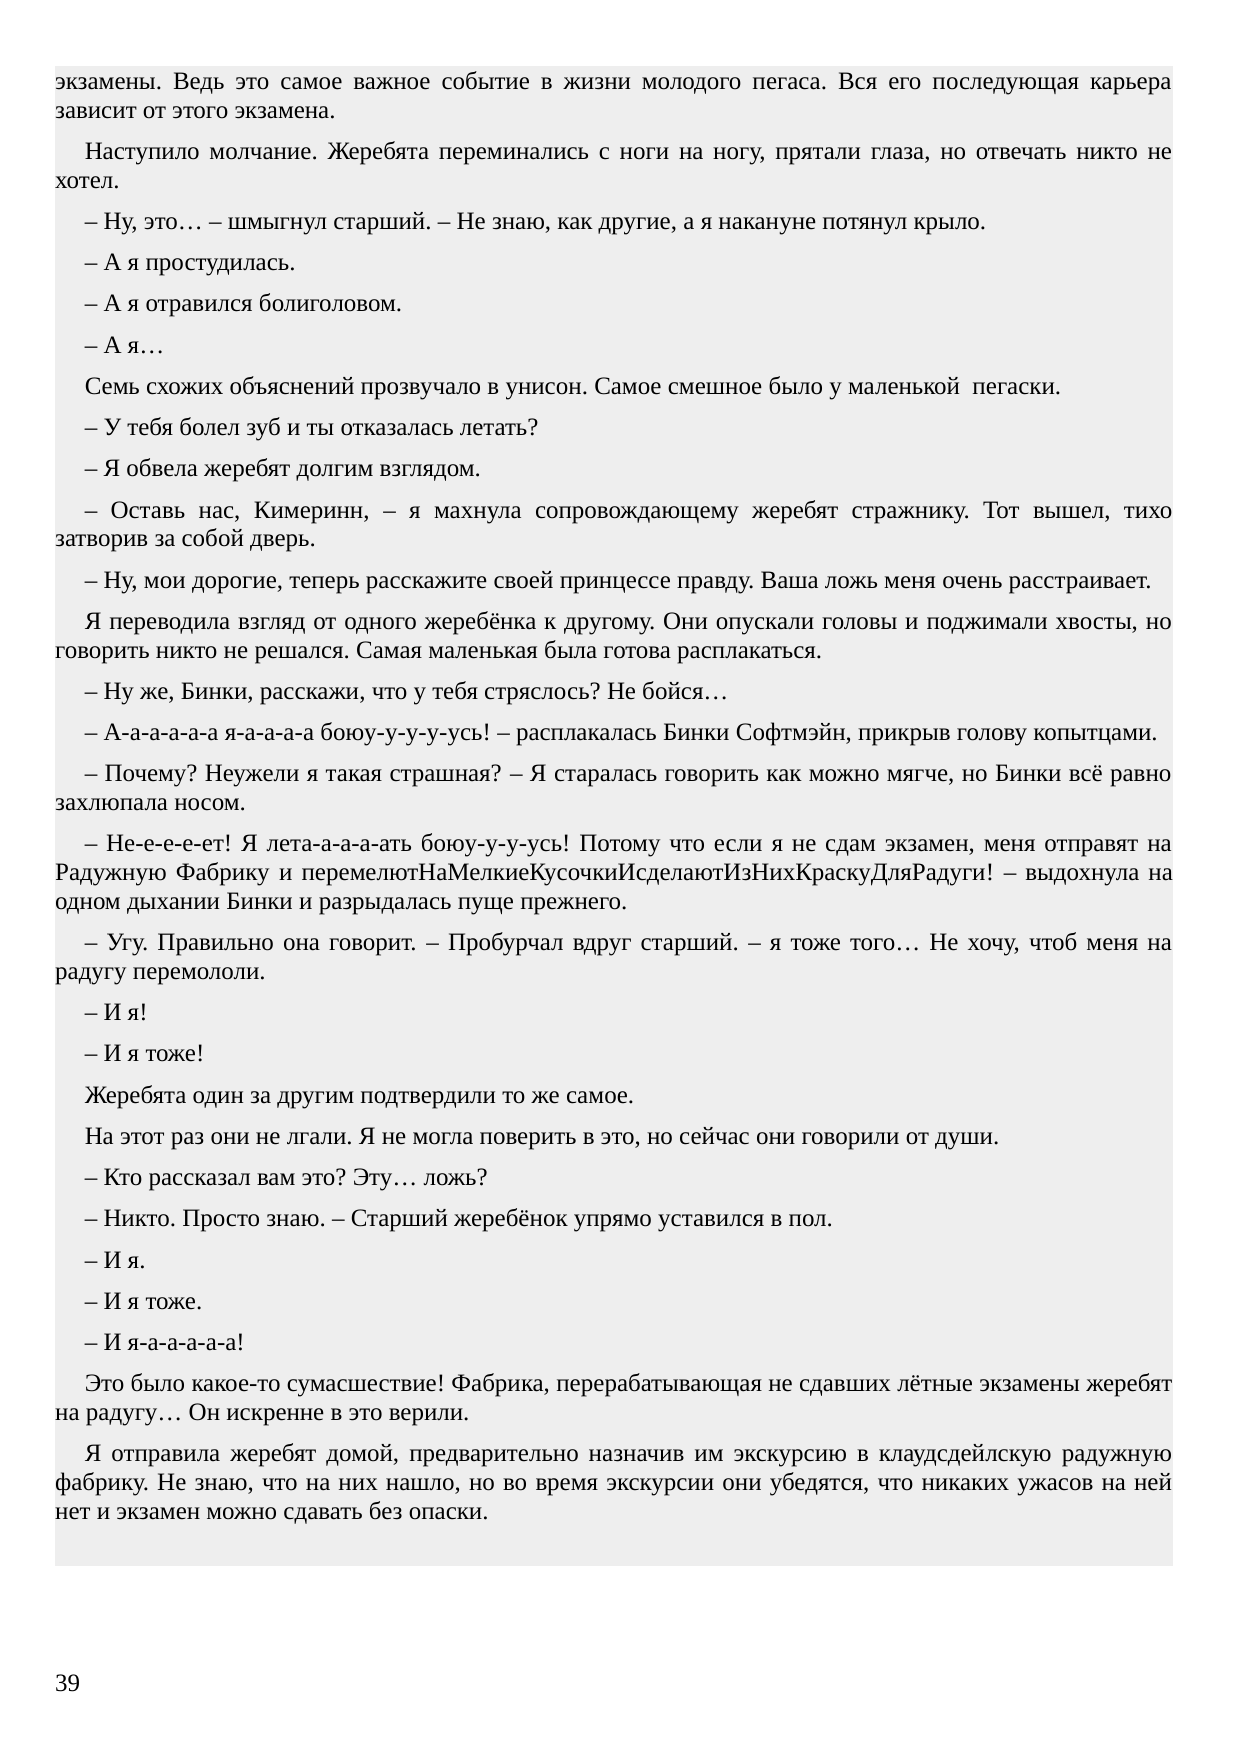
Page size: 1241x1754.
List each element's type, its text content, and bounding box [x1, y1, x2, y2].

text – А я отравился болиголовом. [55, 288, 1173, 317]
text экзамены. Ведь это самое важное событие в жизни молодого пегаса. Вся его последующая карьера зависит от этого экзамена. [55, 66, 1173, 123]
text – И я тоже! [55, 1038, 1173, 1067]
text – И я-а-а-а-а-а! [55, 1327, 1173, 1356]
text – А я… [55, 330, 1173, 358]
text Я отправила жеребят домой, предварительно назначив им экскурсию в клаудсдейлскую радужную фабрику. Не знаю, что на них нашло, но во время экскурсии они убедятся, что никаких ужасов на ней нет и экзамен можно сдавать без опаски. [55, 1438, 1173, 1525]
text Жеребята один за другим подтвердили то же самое. [55, 1080, 1173, 1108]
text – И я тоже. [55, 1286, 1173, 1315]
text Я переводила взгляд от одного жеребёнка к другому. Они опускали головы и поджимали хвосты, но говорить никто не решался. Самая маленькая была готова расплакаться. [55, 606, 1173, 663]
text – И я! [55, 997, 1173, 1026]
text – Я обвела жеребят долгим взглядом. [55, 453, 1173, 482]
text – Кто рассказал вам это? Эту… ложь? [55, 1162, 1173, 1191]
text – Не-е-е-е-ет! Я лета-а-а-а-ать боюу-у-у-усь! Потому что если я не сдам экзамен, меня отправят на Радужную Фабрику и перемелютНаМелкиеКусочкиИсделаютИзНихКраскуДляРадуги! – выдохнула на одном дыхании Бинки и разрыдалась пуще прежнего. [55, 828, 1173, 915]
text – Угу. Правильно она говорит. – Пробурчал вдруг старший. – я тоже того… Не хочу, чтоб меня на радугу перемололи. [55, 927, 1173, 985]
text Семь схожих объяснений прозвучало в унисон. Самое смешное было у маленькой пегаски. [55, 371, 1173, 400]
text Это было какое-то сумасшествие! Фабрика, перерабатывающая не сдавших лётные экзамены жеребят на радугу… Он искренне в это верили. [55, 1368, 1173, 1426]
text – Никто. Просто знаю. – Старший жеребёнок упрямо уставился в пол. [55, 1203, 1173, 1232]
text – Ну, мои дорогие, теперь расскажите своей принцессе правду. Ваша ложь меня очень расстраивает. [55, 565, 1173, 593]
text – Оставь нас, Кимеринн, – я махнула сопровождающему жеребят стражнику. Тот вышел, тихо затворив за собой дверь. [55, 495, 1173, 552]
text Наступило молчание. Жеребята переминались с ноги на ногу, прятали глаза, но отвечать никто не хотел. [55, 136, 1173, 193]
text – У тебя болел зуб и ты отказалась летать? [55, 412, 1173, 441]
text – Почему? Неужели я такая страшная? – Я старалась говорить как можно мягче, но Бинки всё равно захлюпала носом. [55, 758, 1173, 816]
text – А я простудилась. [55, 247, 1173, 276]
text На этот раз они не лгали. Я не могла поверить в это, но сейчас они говорили от души. [55, 1121, 1173, 1150]
text – Ну же, Бинки, расскажи, что у тебя стряслось? Не бойся… [55, 676, 1173, 705]
text – И я. [55, 1245, 1173, 1273]
text – А-а-а-а-а-а я-а-а-а-а боюу-у-у-у-усь! – расплакалась Бинки Софтмэйн, прикрыв голову копытцами. [55, 717, 1173, 746]
text – Ну, это… – шмыгнул старший. – Не знаю, как другие, а я накануне потянул крыло. [55, 206, 1173, 235]
